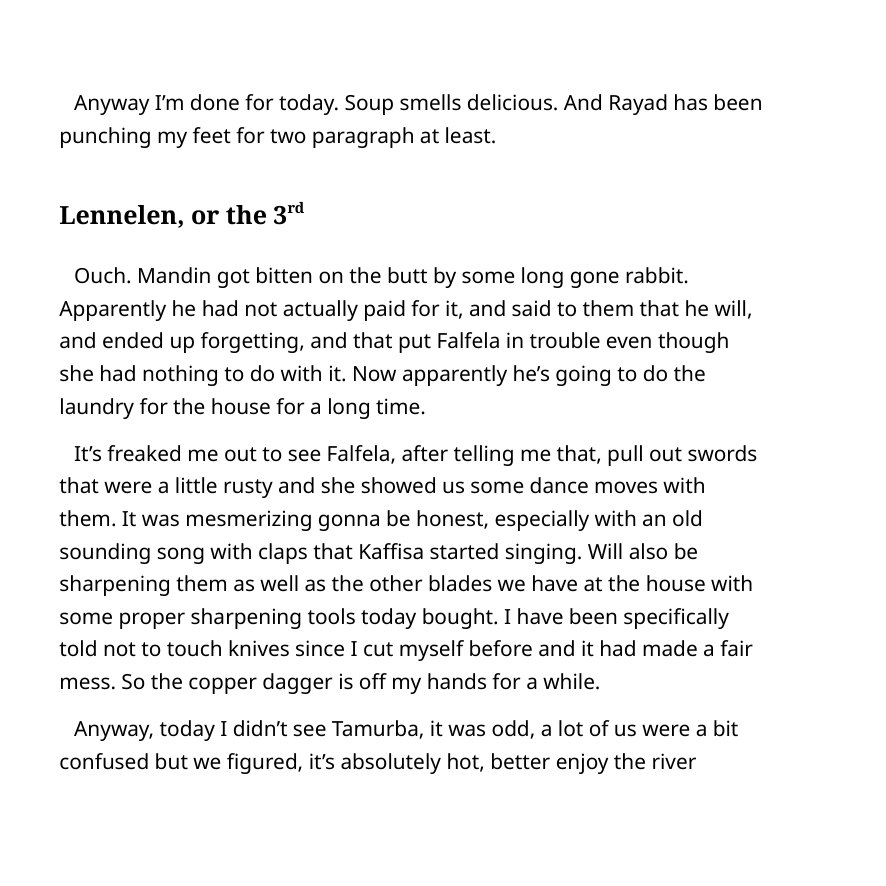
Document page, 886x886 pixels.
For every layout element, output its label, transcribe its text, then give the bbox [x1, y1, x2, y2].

text Anyway I’m done for today. Soup smells delicious. And Rayad has been punching my feet for two paragraph at least. [59, 88, 768, 149]
subtitle Lennelen, or the 3rd [59, 198, 768, 232]
text Ouch. Mandin got bitten on the butt by some long gone rabbit. Apparently he had not actually paid for it, and said to them that he will, and ended up forgetting, and that put Falfela in trouble even though she had nothing to do with it. Now apparently he’s going to do the laundry for the house for a long time. [59, 261, 768, 420]
text Anyway, today I didn’t see Tamurba, it was odd, a lot of us were a bit confused but we figured, it’s absolutely hot, better enjoy the river [59, 714, 768, 775]
text It’s freaked me out to see Falfela, after telling me that, pull out swords that were a little rusty and she showed us some dance moves with them. It was mesmerizing gonna be honest, especially with an old sounding song with claps that Kaffisa started singing. Will also be sharpening them as well as the other blades we have at the house with some proper sharpening tools today bought. I have been specifically told not to touch knives since I cut myself before and it had made a fair mess. So the copper dagger is off my hands for a while. [59, 439, 768, 696]
